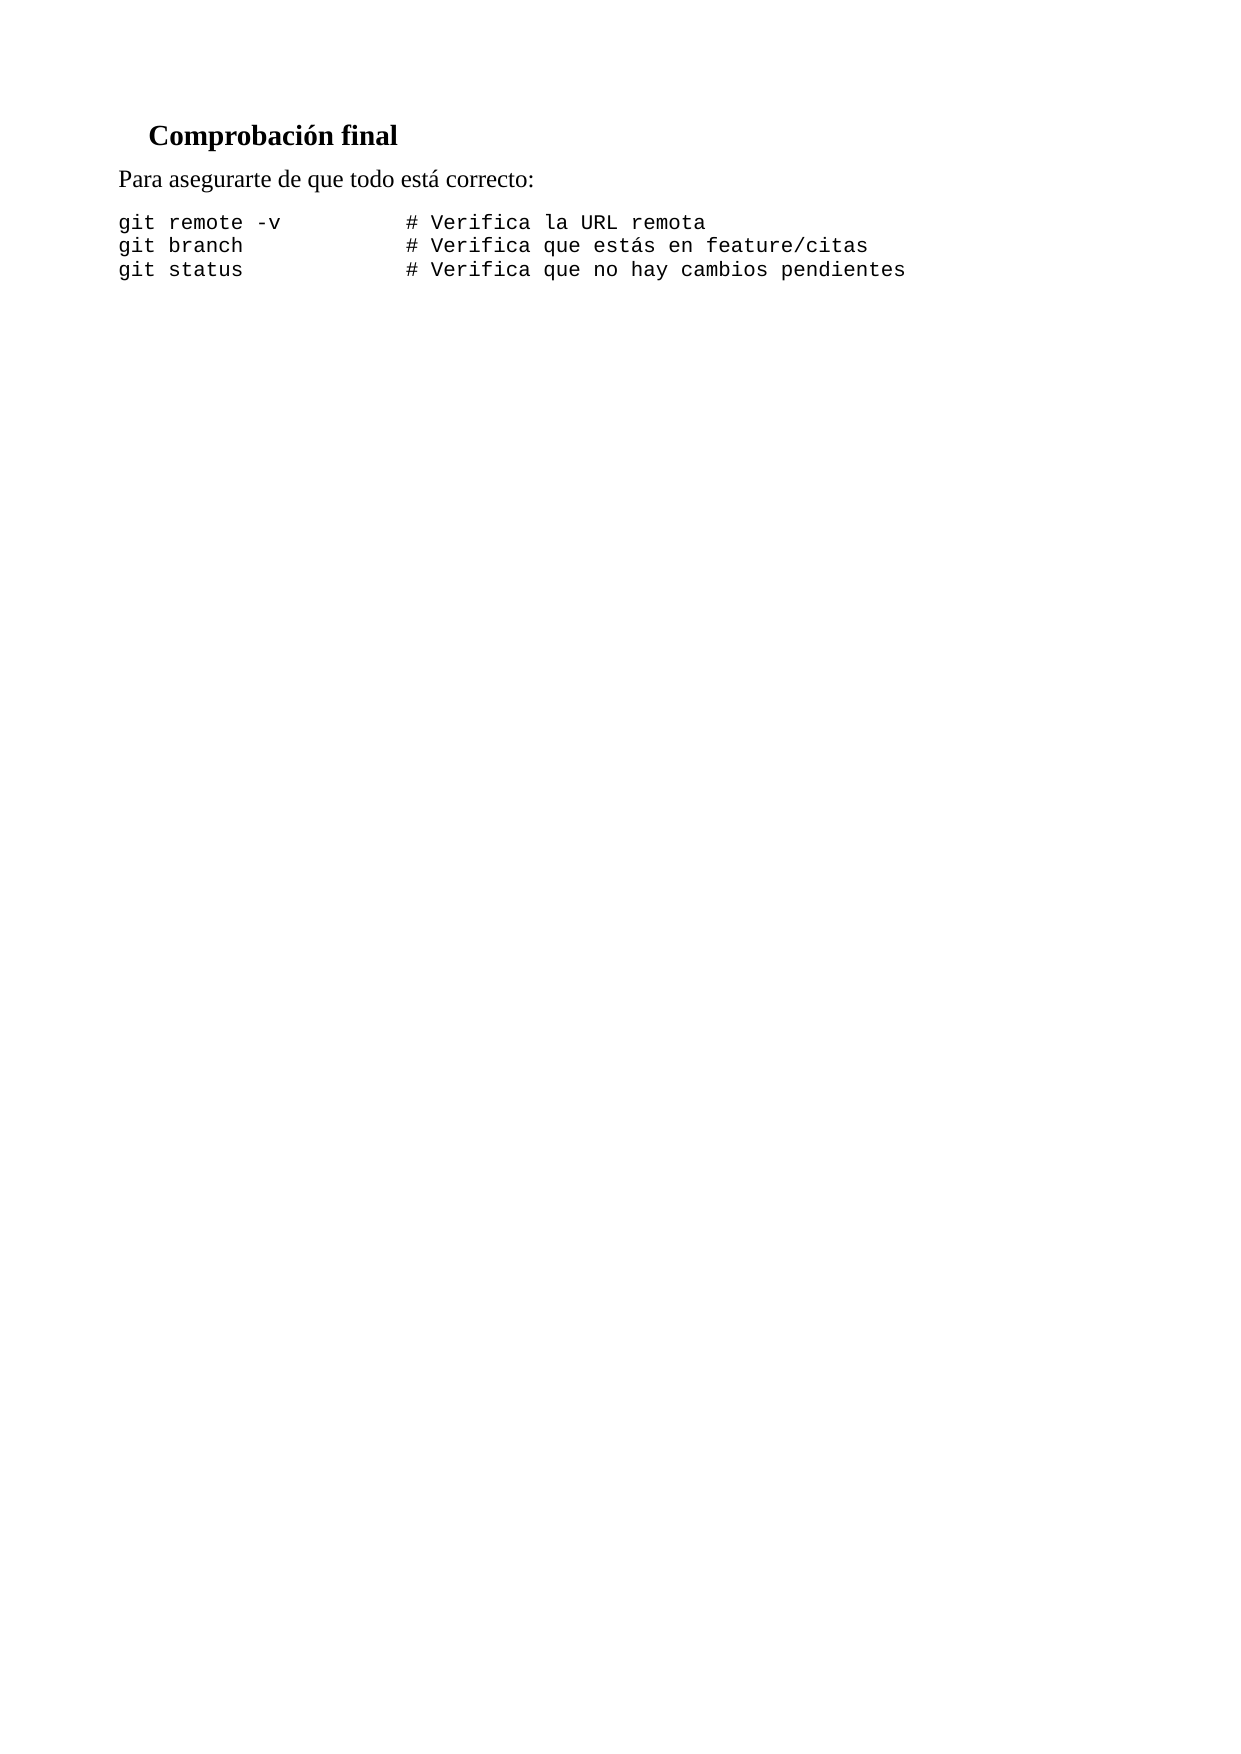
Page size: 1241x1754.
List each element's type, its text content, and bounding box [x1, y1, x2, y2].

text git remote -v # Verifica la URL remota [118, 212, 1122, 235]
subtitle 💡 Comprobación final [118, 118, 1122, 152]
text git branch # Verifica que estás en feature/citas [118, 235, 1122, 259]
text git status # Verifica que no hay cambios pendientes [118, 259, 1122, 283]
text Para asegurarte de que todo está correcto: [118, 164, 1122, 193]
